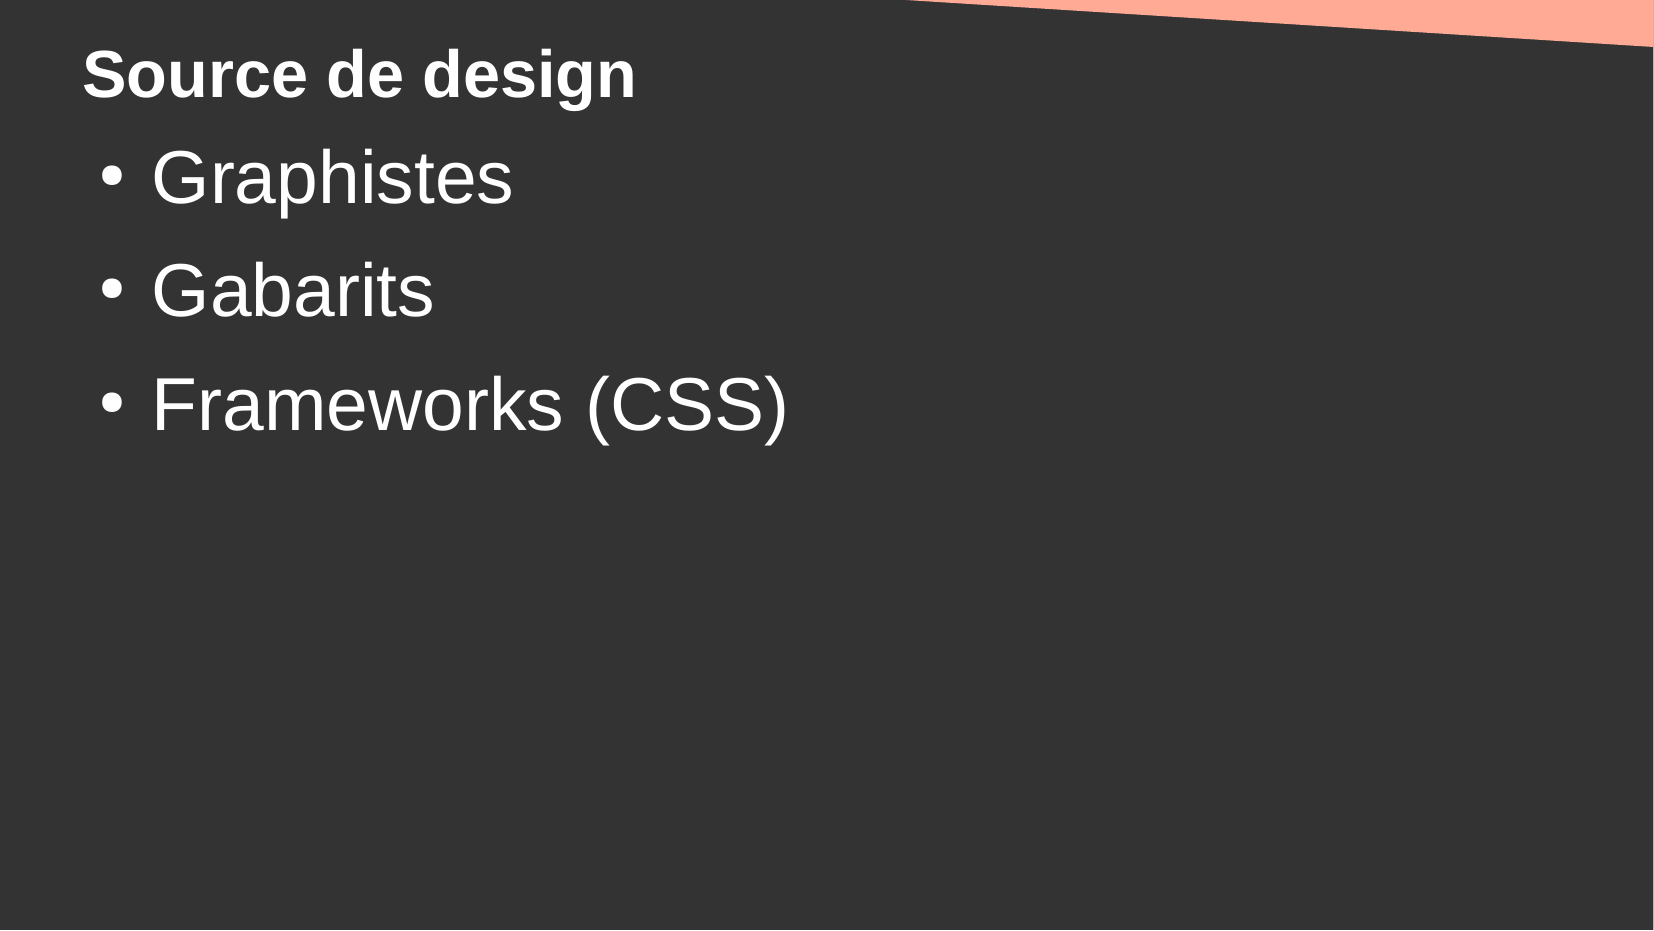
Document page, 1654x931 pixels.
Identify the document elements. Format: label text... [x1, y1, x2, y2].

text_box [905, 0, 1654, 48]
list Graphistes Gabarits Frameworks (CSS) [80, 135, 1620, 827]
title Source de design [82, 37, 1571, 114]
